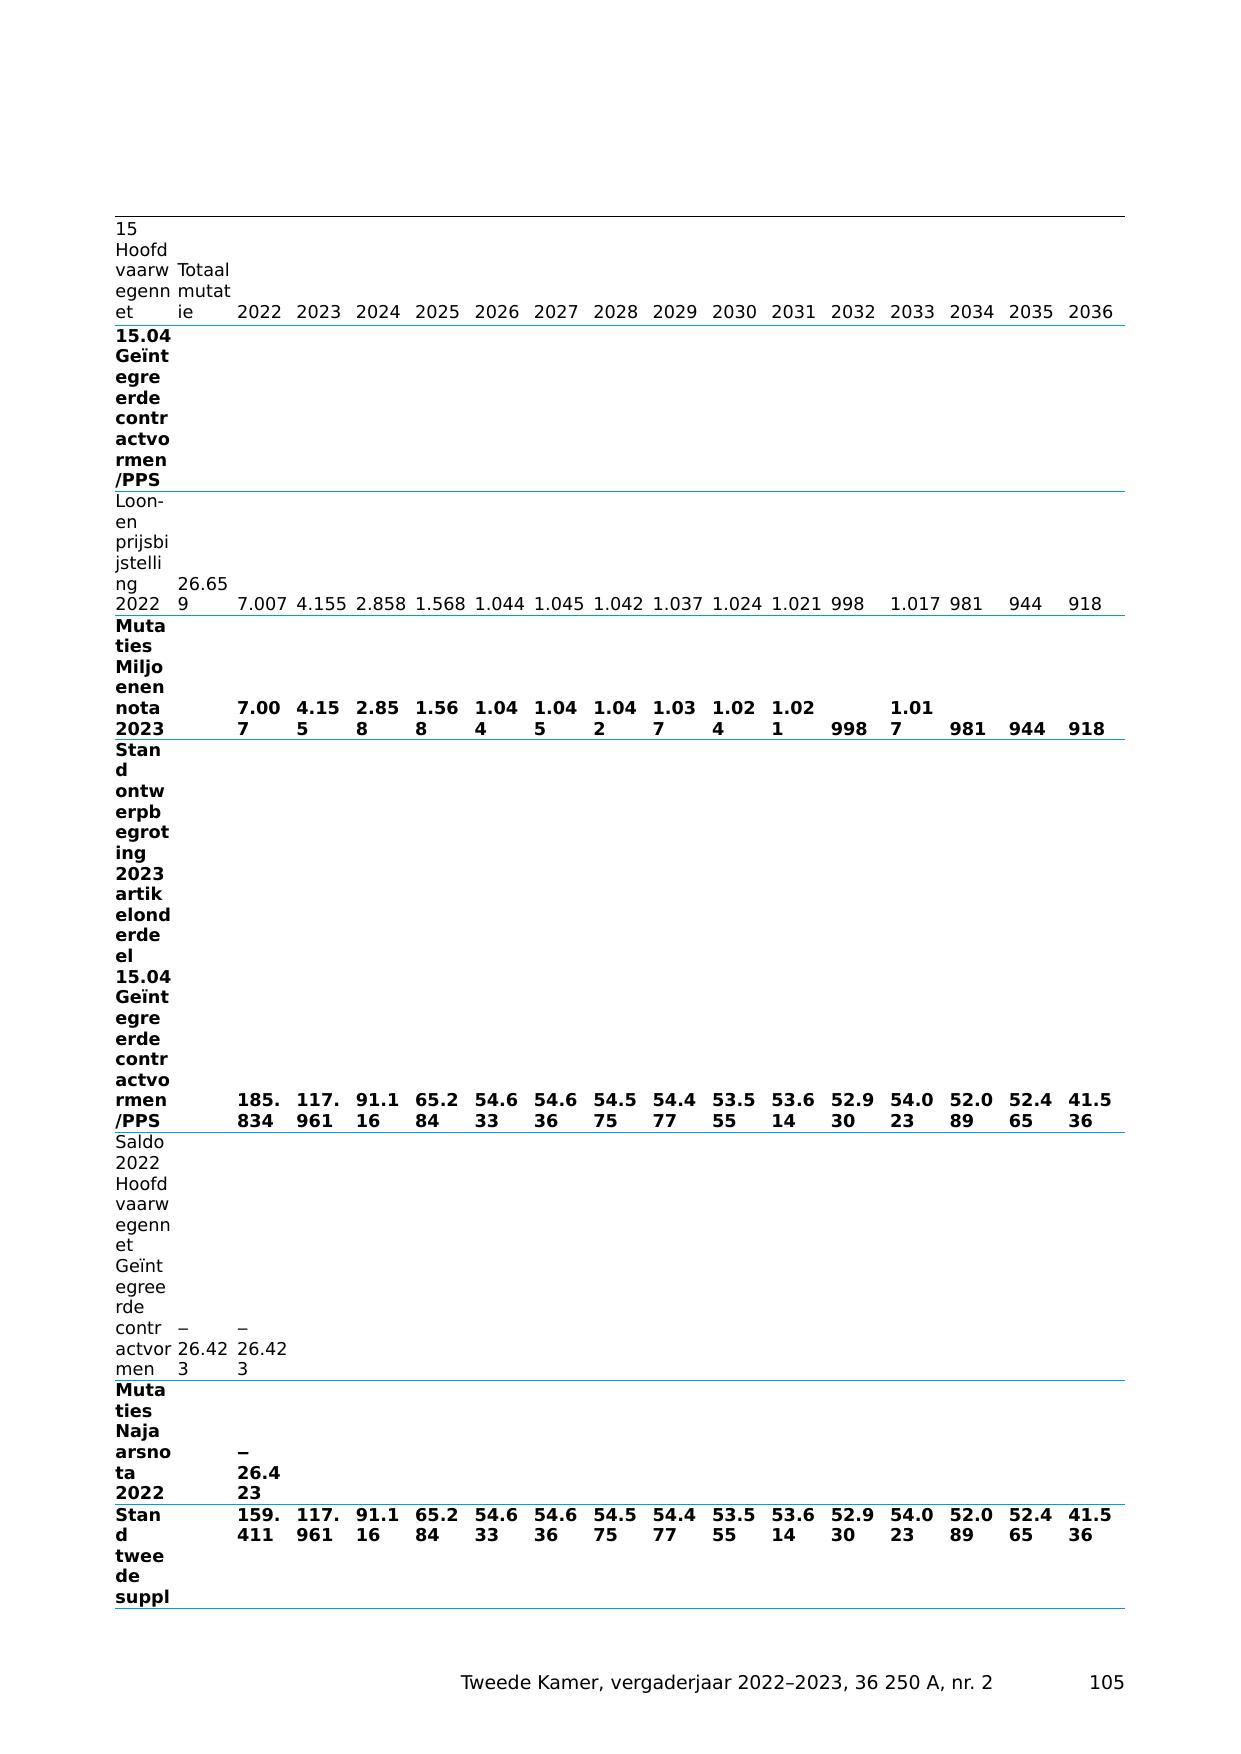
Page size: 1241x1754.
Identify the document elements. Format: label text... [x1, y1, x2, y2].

table_cell [234, 326, 293, 491]
table_cell 54.636 [531, 1505, 590, 1608]
table_header Tabel 15 Artikel 15 Hoofdvaarwegennet (bedragen x €1.000) [115, 191, 1125, 216]
table_cell Stand ontwerpbegroting 2023 artikelonderdeel 15.04 Geïntegreerde contractvormen/PPS [115, 740, 174, 1132]
table_cell [590, 1381, 649, 1504]
table_cell 2035 [1006, 217, 1065, 325]
table_cell 918 [1065, 616, 1125, 739]
table_cell 2031 [768, 217, 828, 325]
table_cell [471, 1133, 531, 1380]
table_cell 1.045 [531, 616, 590, 739]
table_cell [768, 1133, 828, 1380]
table_cell 1.045 [531, 492, 590, 615]
table_cell 54.633 [471, 740, 531, 1132]
table_cell Totaal mutatie [175, 217, 234, 325]
table_cell Stand tweede suppl [115, 1505, 174, 1608]
table_cell 1.042 [590, 492, 649, 615]
table_cell 52.465 [1006, 740, 1065, 1132]
table_cell [175, 1505, 234, 1608]
table_cell 944 [1006, 492, 1065, 615]
table_cell [828, 326, 887, 491]
table_cell 117.961 [293, 740, 353, 1132]
table_cell 52.930 [828, 1505, 887, 1608]
table_cell [412, 1381, 471, 1504]
table_cell 15 Hoofdvaarwegennet [115, 217, 174, 325]
table_cell [293, 1133, 353, 1380]
table_cell 54.575 [590, 740, 649, 1132]
table_cell [293, 1381, 353, 1504]
table_cell 1.024 [709, 616, 768, 739]
table_cell 54.477 [650, 1505, 709, 1608]
table_cell 54.023 [887, 740, 946, 1132]
table_cell Saldo 2022 Hoofdvaarwegennet Geïntegreerde contractvormen [115, 1133, 174, 1380]
table_cell 65.284 [412, 740, 471, 1132]
table_cell [709, 1381, 768, 1504]
table_cell 1.568 [412, 616, 471, 739]
table_cell 1.021 [768, 492, 828, 615]
table_cell 54.636 [531, 740, 590, 1132]
table_cell 52.089 [946, 1505, 1006, 1608]
table_cell 1.042 [590, 616, 649, 739]
table_cell [887, 1133, 946, 1380]
table_cell 159.411 [234, 1505, 293, 1608]
table_cell 1.037 [650, 616, 709, 739]
table_cell [1006, 326, 1065, 491]
table_cell [175, 1381, 234, 1504]
table_cell 4.155 [293, 492, 353, 615]
table_cell [175, 740, 234, 1132]
table_cell 52.465 [1006, 1505, 1065, 1608]
table_cell [412, 326, 471, 491]
table_cell 65.284 [412, 1505, 471, 1608]
table_cell [946, 1133, 1006, 1380]
table_cell 7.007 [234, 616, 293, 739]
table_cell 4.155 [293, 616, 353, 739]
table_cell 2030 [709, 217, 768, 325]
table_cell [353, 1381, 412, 1504]
table_cell 1.017 [887, 492, 946, 615]
table_cell 7.007 [234, 492, 293, 615]
table_cell 26.659 [175, 492, 234, 615]
table_cell [709, 1133, 768, 1380]
table_cell 944 [1006, 616, 1065, 739]
table_cell 1.024 [709, 492, 768, 615]
table_cell [1006, 1133, 1065, 1380]
table_cell 2024 [353, 217, 412, 325]
table_cell 2023 [293, 217, 353, 325]
table_cell 2034 [946, 217, 1006, 325]
table_cell [887, 326, 946, 491]
table_cell 2036 [1065, 217, 1125, 325]
table_cell [946, 1381, 1006, 1504]
table_cell [946, 326, 1006, 491]
table_cell 1.044 [471, 616, 531, 739]
table_cell [887, 1381, 946, 1504]
table_cell 1.021 [768, 616, 828, 739]
table_cell [590, 326, 649, 491]
table_cell [412, 1133, 471, 1380]
table_cell 2028 [590, 217, 649, 325]
table_cell [531, 326, 590, 491]
table_cell [353, 326, 412, 491]
table_cell ‒ 26.423 [175, 1133, 234, 1380]
table_cell [768, 326, 828, 491]
table_cell 2.858 [353, 492, 412, 615]
table_cell 918 [1065, 492, 1125, 615]
table_cell [590, 1133, 649, 1380]
table_cell 1.568 [412, 492, 471, 615]
table_cell 15.04 Geïntegreerde contractvormen/PPS [115, 326, 174, 491]
table_cell 117.961 [293, 1505, 353, 1608]
table_cell [531, 1133, 590, 1380]
table_cell 1.017 [887, 616, 946, 739]
table_cell [1065, 1133, 1125, 1380]
table_cell 981 [946, 492, 1006, 615]
table_cell ‒ 26.423 [234, 1133, 293, 1380]
table_cell 2029 [650, 217, 709, 325]
table_cell [175, 326, 234, 491]
table_cell 998 [828, 492, 887, 615]
table_cell 53.555 [709, 740, 768, 1132]
table_cell [471, 326, 531, 491]
table_cell [1065, 1381, 1125, 1504]
table_cell 54.023 [887, 1505, 946, 1608]
table_cell Mutaties Najaarsnota 2022 [115, 1381, 174, 1504]
table_cell 54.575 [590, 1505, 649, 1608]
table_cell [768, 1381, 828, 1504]
table_cell 1.037 [650, 492, 709, 615]
table_cell 2027 [531, 217, 590, 325]
table_cell 53.614 [768, 740, 828, 1132]
table_cell 52.930 [828, 740, 887, 1132]
table_cell 91.116 [353, 1505, 412, 1608]
table_cell [650, 1133, 709, 1380]
table_cell Mutaties Miljoenennota 2023 [115, 616, 174, 739]
table_cell 981 [946, 616, 1006, 739]
table_cell 41.536 [1065, 1505, 1125, 1608]
table_cell 54.477 [650, 740, 709, 1132]
table_cell [531, 1381, 590, 1504]
table_cell [471, 1381, 531, 1504]
table_cell [650, 1381, 709, 1504]
table_cell 998 [828, 616, 887, 739]
table_cell [293, 326, 353, 491]
table_cell 53.614 [768, 1505, 828, 1608]
table_cell Loon- en prijsbijstelling 2022 [115, 492, 174, 615]
table_cell 2033 [887, 217, 946, 325]
table_cell [828, 1133, 887, 1380]
table_cell [175, 616, 234, 739]
table_cell [353, 1133, 412, 1380]
table_cell 41.536 [1065, 740, 1125, 1132]
table_cell 2032 [828, 217, 887, 325]
table_cell [709, 326, 768, 491]
table_cell ‒ 26.423 [234, 1381, 293, 1504]
table_cell [1006, 1381, 1065, 1504]
table_cell 2025 [412, 217, 471, 325]
table_cell 52.089 [946, 740, 1006, 1132]
table_cell [650, 326, 709, 491]
table_cell [1065, 326, 1125, 491]
table_cell 185.834 [234, 740, 293, 1132]
table_cell 2022 [234, 217, 293, 325]
table_cell 91.116 [353, 740, 412, 1132]
table_cell [828, 1381, 887, 1504]
table_cell 2.858 [353, 616, 412, 739]
table_cell 53.555 [709, 1505, 768, 1608]
table_cell 54.633 [471, 1505, 531, 1608]
table_cell 2026 [471, 217, 531, 325]
table_cell 1.044 [471, 492, 531, 615]
